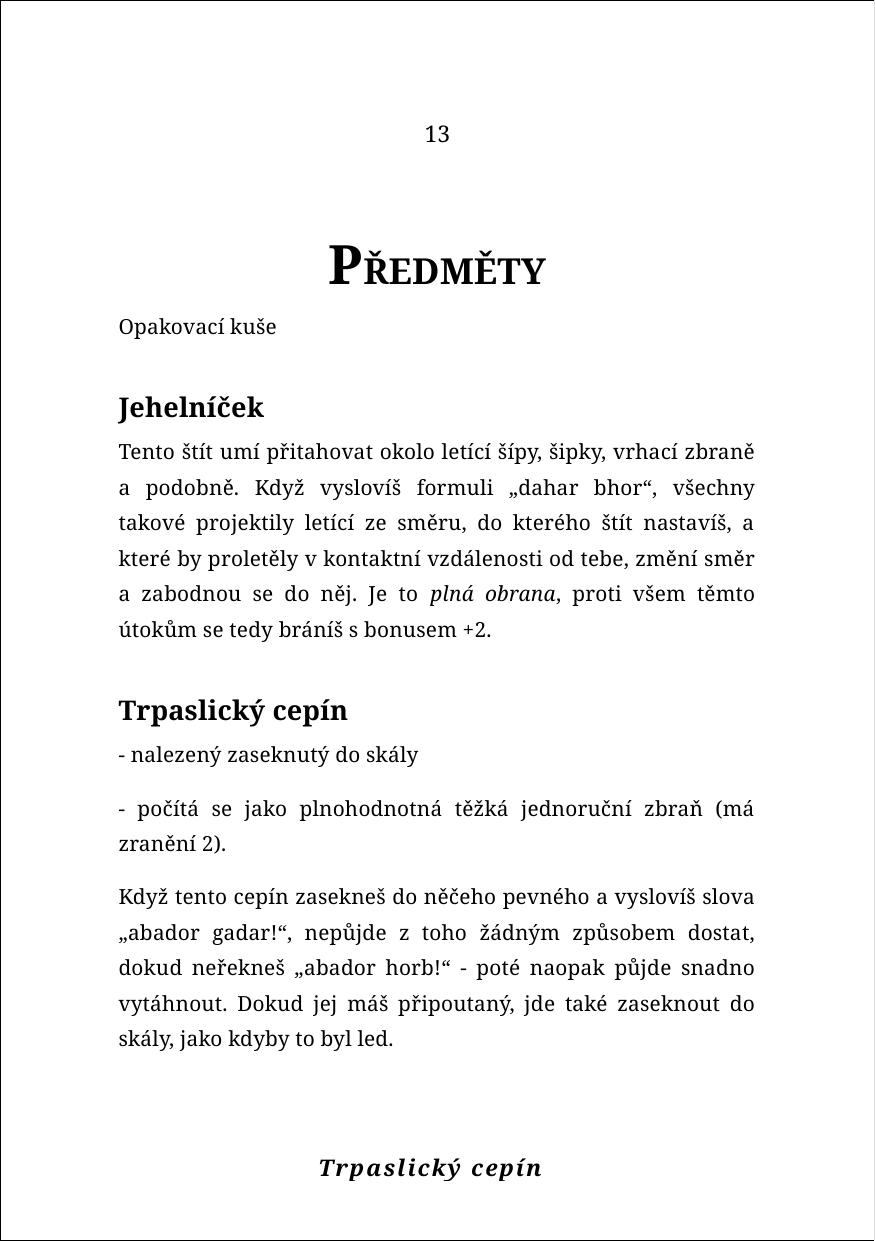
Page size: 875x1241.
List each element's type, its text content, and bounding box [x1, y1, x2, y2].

text Opakovací kuše [118, 312, 756, 340]
subtitle Předměty [118, 226, 756, 300]
text Když tento cepín zasekneš do něčeho pevného a vyslovíš slova „abador gadar!“, nepůjde z toho žádným způsobem dostat, dokud neřekneš „abador horb!“ - poté naopak půjde snadno vytáhnout. Dokud jej máš připoutaný, jde také zaseknout do skály, jako kdyby to byl led. [118, 882, 756, 1053]
subtitle Jehelníček [118, 389, 756, 426]
subtitle Trpaslický cepín [118, 692, 756, 729]
text - nalezený zaseknutý do skály [118, 740, 756, 769]
text Tento štít umí přitahovat okolo letící šípy, šipky, vrhací zbraně a podobně. Když vyslovíš formuli „dahar bhor“, všechny takové projektily letící ze směru, do kterého štít nastavíš, a které by proletěly v kontaktní vzdálenosti od tebe, změní směr a zabodnou se do něj. Je to plná obrana, proti všem těmto útokům se tedy bráníš s bonusem +2. [118, 437, 756, 643]
text - počítá se jako plnohodnotná těžká jednoruční zbraň (má zranění 2). [118, 794, 756, 858]
